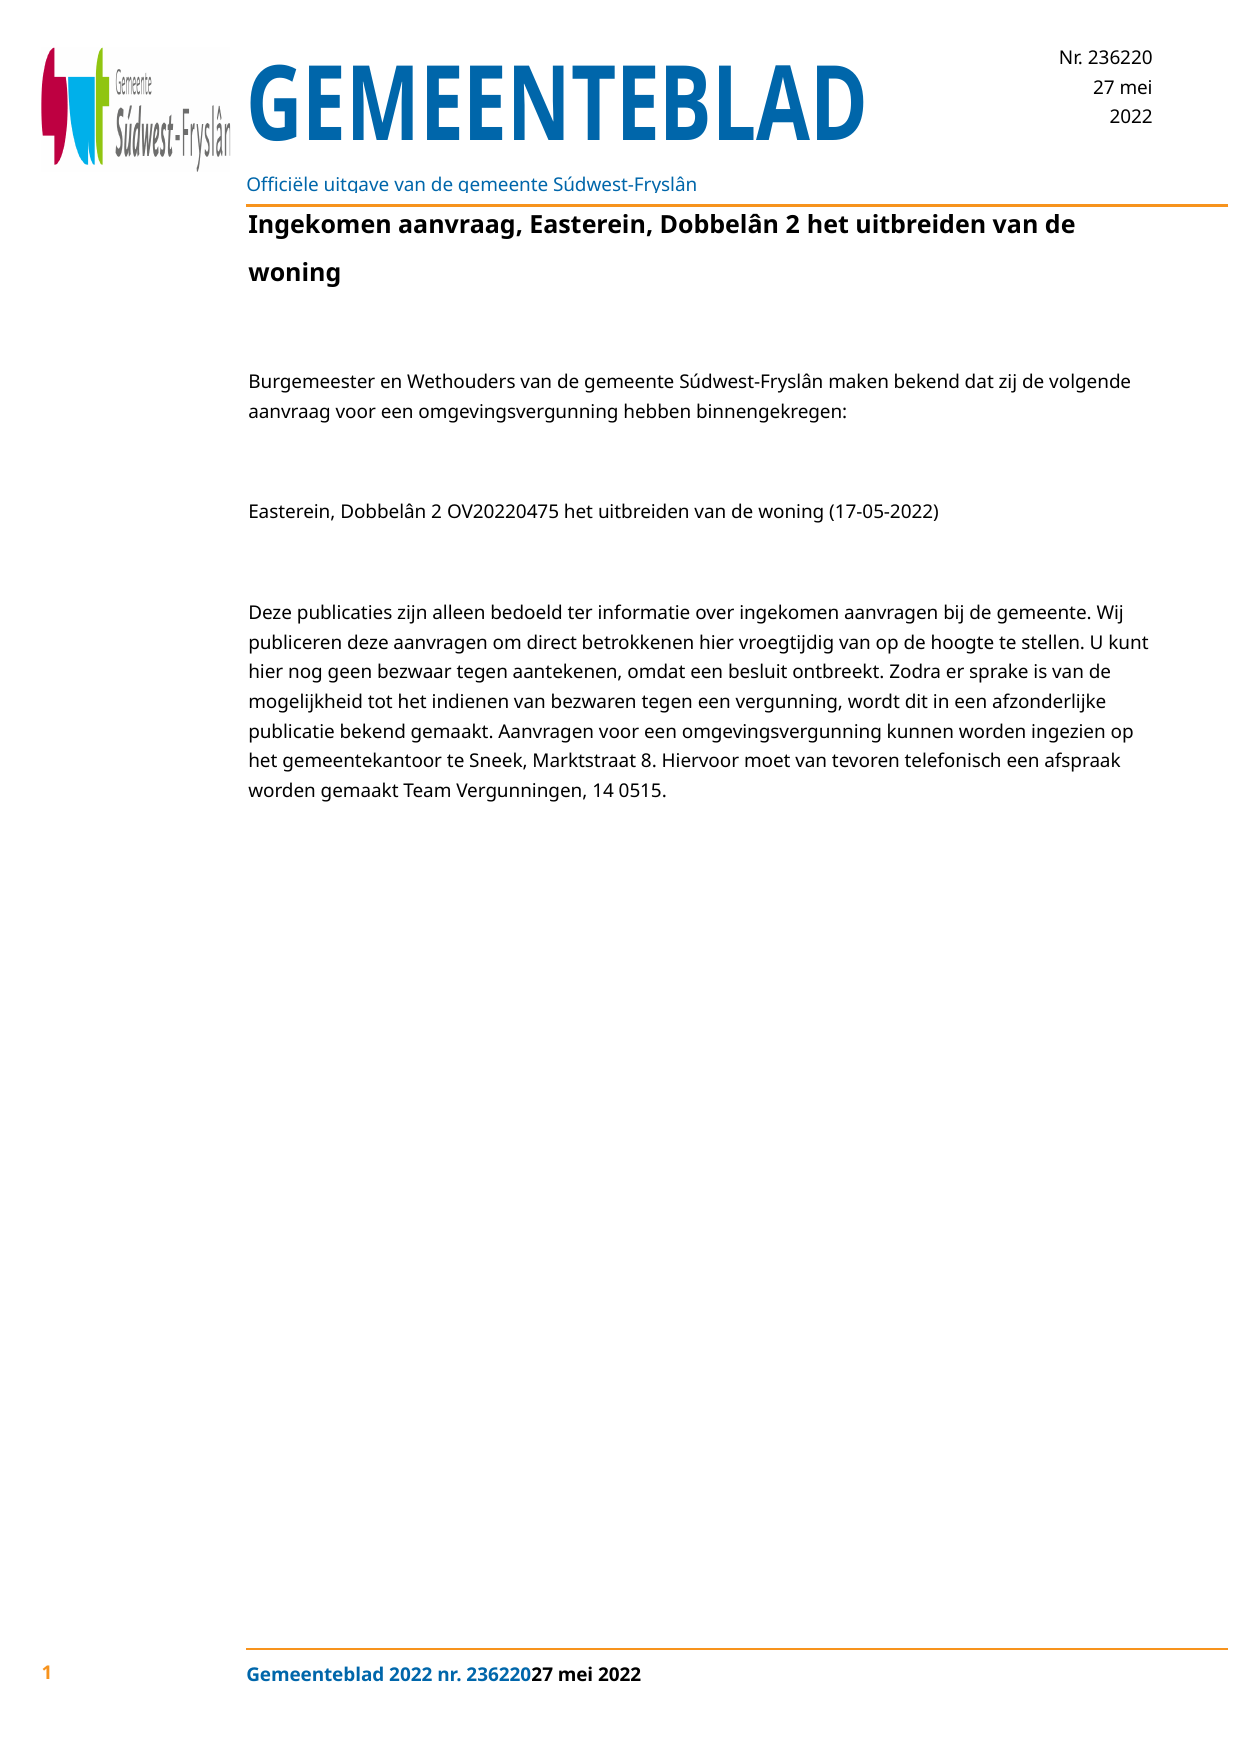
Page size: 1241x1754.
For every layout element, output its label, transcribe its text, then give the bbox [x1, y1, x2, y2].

text Deze publicaties zijn alleen bedoeld ter informatie over ingekomen aanvragen bij de gemeente. Wij publiceren deze aanvragen om direct betrokkenen hier vroegtijdig van op de hoogte te stellen. U kunt hier nog geen bezwaar tegen aantekenen, omdat een besluit ontbreekt. Zodra er sprake is van de mogelijkheid tot het indienen van bezwaren tegen een vergunning, wordt dit in een afzonderlijke publicatie bekend gemaakt. Aanvragen voor een omgevingsvergunning kunnen worden ingezien op het gemeentekantoor te Sneek, Marktstraat 8. Hiervoor moet van tevoren telefonisch een afspraak worden gemaakt Team Vergunningen, 14 0515. [248, 599, 1152, 803]
text Easterein, Dobbelân 2 OV20220475 het uitbreiden van de woning (17-05-2022) [248, 499, 1152, 524]
picture [41, 47, 231, 172]
text Burgemeester en Wethouders van de gemeente Súdwest-Fryslân maken bekend dat zij de volgende aanvraag voor een omgevingsvergunning hebben binnengekregen: [248, 368, 1152, 424]
text Ingekomen aanvraag, Easterein, Dobbelân 2 het uitbreiden van de woning [248, 207, 1152, 288]
